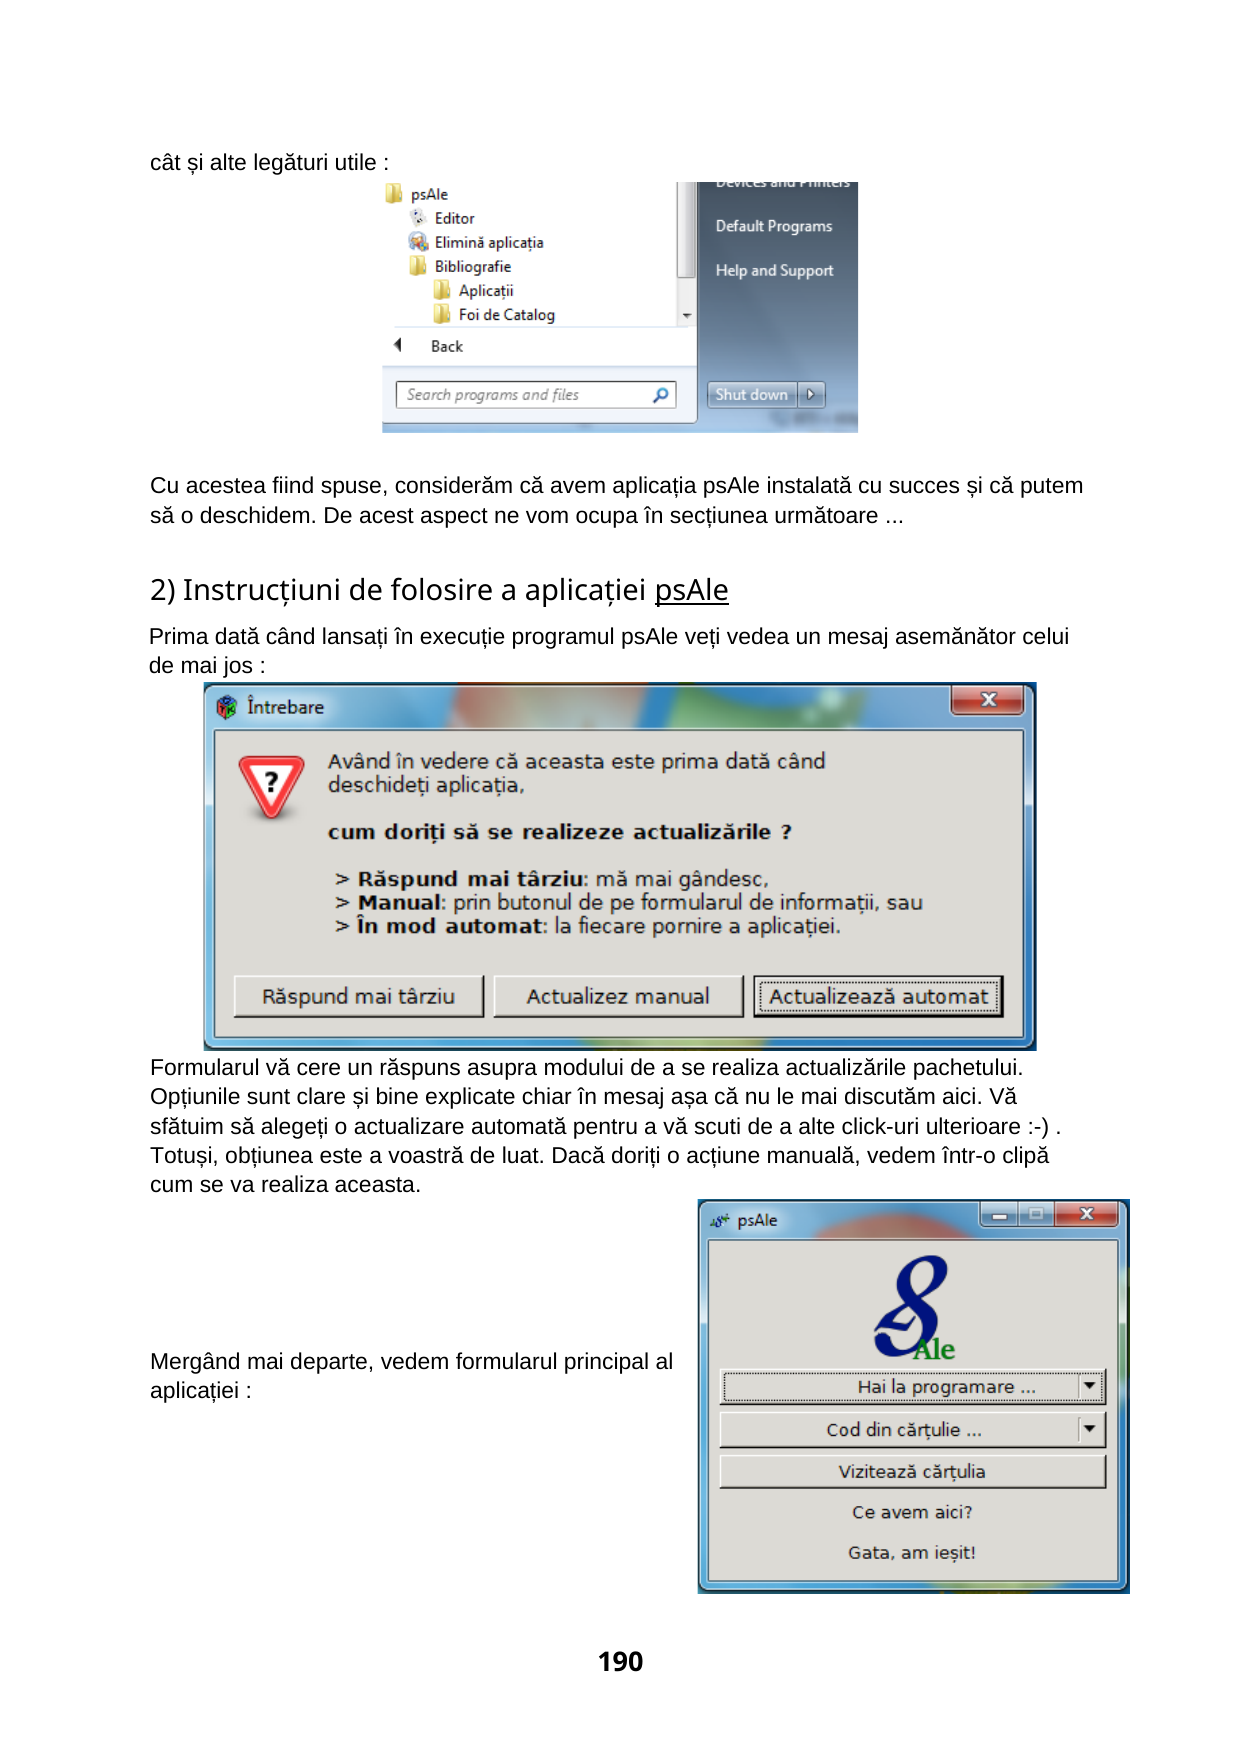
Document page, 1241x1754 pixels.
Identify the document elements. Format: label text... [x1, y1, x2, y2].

subtitle Formularul vă cere un răspuns asupra modului de a se realiza actualizările pachetului. Opțiunile sunt clare și bine explicate chiar în mesaj așa că nu le mai discutăm aici. Vă sfătuim să alegeți o actualizare automată pentru a vă scuti de a alte click-uri ulterioare :-) . Totuși, obțiunea este a voastră de luat. Dacă doriți o acțiune manuală, vedem într-o clipă cum se va realiza aceasta. [150, 1051, 1091, 1198]
subtitle Mergând mai departe, vedem formularul principal al aplicației : [150, 1348, 697, 1403]
subtitle 2) Instrucțiuni de folosire a aplicației psAle [150, 569, 1091, 609]
subtitle cât și alte legături utile : [150, 150, 1091, 176]
subtitle Prima dată când lansați în execuție programul psAle veți vedea un mesaj asemănător celui de mai jos : [148, 623, 1091, 678]
subtitle Cu acestea fiind spuse, considerăm că avem aplicația psAle instalată cu succes și că putem să o deschidem. De acest aspect ne vom ocupa în secțiunea următoare ... [150, 473, 1091, 528]
picture [697, 1199, 1130, 1594]
picture [203, 682, 1037, 1051]
picture [382, 182, 859, 433]
